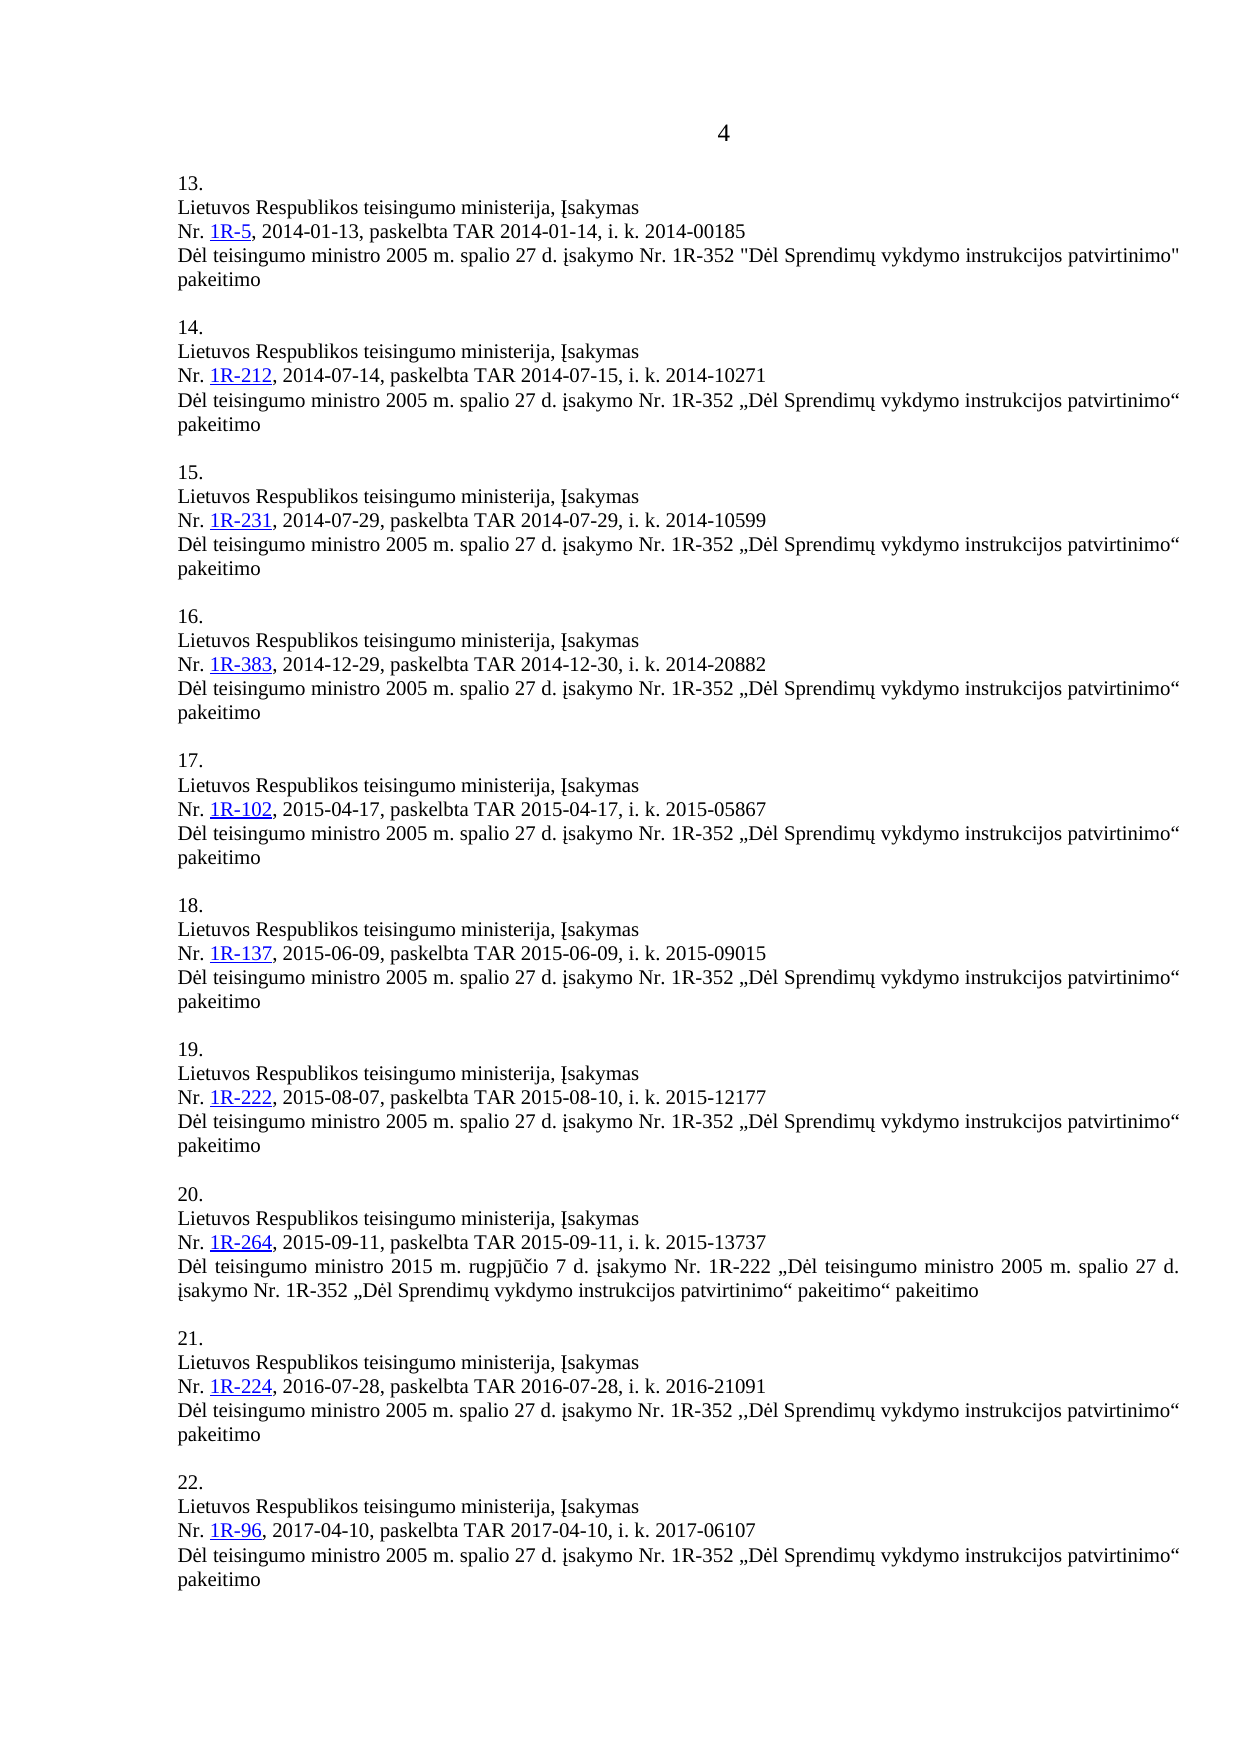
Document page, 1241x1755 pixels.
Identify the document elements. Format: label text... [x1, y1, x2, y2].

text Nr. 1R-383, 2014-12-29, paskelbta TAR 2014-12-30, i. k. 2014-20882 [177, 652, 1181, 676]
text 15. [177, 460, 1181, 484]
text Nr. 1R-212, 2014-07-14, paskelbta TAR 2014-07-15, i. k. 2014-10271 [177, 363, 1181, 387]
text Dėl teisingumo ministro 2015 m. rugpjūčio 7 d. įsakymo Nr. 1R-222 „Dėl teisingumo ministro 2005 m. spalio 27 d. įsakymo Nr. 1R-352 „Dėl Sprendimų vykdymo instrukcijos patvirtinimo“ pakeitimo“ pakeitimo [177, 1254, 1181, 1302]
text Lietuvos Respublikos teisingumo ministerija, Įsakymas [177, 195, 1181, 219]
text Lietuvos Respublikos teisingumo ministerija, Įsakymas [177, 339, 1181, 363]
text Dėl teisingumo ministro 2005 m. spalio 27 d. įsakymo Nr. 1R-352 "Dėl Sprendimų vykdymo instrukcijos patvirtinimo" pakeitimo [177, 243, 1181, 291]
text Lietuvos Respublikos teisingumo ministerija, Įsakymas [177, 917, 1181, 941]
text Nr. 1R-222, 2015-08-07, paskelbta TAR 2015-08-10, i. k. 2015-12177 [177, 1085, 1181, 1109]
text Dėl teisingumo ministro 2005 m. spalio 27 d. įsakymo Nr. 1R-352 „Dėl Sprendimų vykdymo instrukcijos patvirtinimo“ pakeitimo [177, 1542, 1181, 1591]
text 17. [177, 748, 1181, 772]
text Dėl teisingumo ministro 2005 m. spalio 27 d. įsakymo Nr. 1R-352 „Dėl Sprendimų vykdymo instrukcijos patvirtinimo“ pakeitimo [177, 1109, 1181, 1157]
text Lietuvos Respublikos teisingumo ministerija, Įsakymas [177, 772, 1181, 797]
text Dėl teisingumo ministro 2005 m. spalio 27 d. įsakymo Nr. 1R-352 „Dėl Sprendimų vykdymo instrukcijos patvirtinimo“ pakeitimo [177, 387, 1181, 436]
text 18. [177, 893, 1181, 917]
text 20. [177, 1182, 1181, 1206]
text Lietuvos Respublikos teisingumo ministerija, Įsakymas [177, 1350, 1181, 1374]
text Nr. 1R-102, 2015-04-17, paskelbta TAR 2015-04-17, i. k. 2015-05867 [177, 797, 1181, 821]
text Nr. 1R-224, 2016-07-28, paskelbta TAR 2016-07-28, i. k. 2016-21091 [177, 1374, 1181, 1398]
text 22. [177, 1470, 1181, 1494]
text Nr. 1R-5, 2014-01-13, paskelbta TAR 2014-01-14, i. k. 2014-00185 [177, 219, 1181, 243]
text Lietuvos Respublikos teisingumo ministerija, Įsakymas [177, 628, 1181, 652]
text Lietuvos Respublikos teisingumo ministerija, Įsakymas [177, 1061, 1181, 1085]
text Nr. 1R-96, 2017-04-10, paskelbta TAR 2017-04-10, i. k. 2017-06107 [177, 1518, 1181, 1542]
text 21. [177, 1326, 1181, 1350]
text Dėl teisingumo ministro 2005 m. spalio 27 d. įsakymo Nr. 1R-352 „Dėl Sprendimų vykdymo instrukcijos patvirtinimo“ pakeitimo [177, 965, 1181, 1013]
text Nr. 1R-231, 2014-07-29, paskelbta TAR 2014-07-29, i. k. 2014-10599 [177, 508, 1181, 532]
text 19. [177, 1037, 1181, 1061]
text Lietuvos Respublikos teisingumo ministerija, Įsakymas [177, 484, 1181, 508]
text Dėl teisingumo ministro 2005 m. spalio 27 d. įsakymo Nr. 1R-352 „Dėl Sprendimų vykdymo instrukcijos patvirtinimo“ pakeitimo [177, 676, 1181, 724]
text Dėl teisingumo ministro 2005 m. spalio 27 d. įsakymo Nr. 1R-352 ,,Dėl Sprendimų vykdymo instrukcijos patvirtinimo“ pakeitimo [177, 1398, 1181, 1446]
text Nr. 1R-137, 2015-06-09, paskelbta TAR 2015-06-09, i. k. 2015-09015 [177, 941, 1181, 965]
text 16. [177, 604, 1181, 628]
text Dėl teisingumo ministro 2005 m. spalio 27 d. įsakymo Nr. 1R-352 „Dėl Sprendimų vykdymo instrukcijos patvirtinimo“ pakeitimo [177, 821, 1181, 869]
text 13. [177, 171, 1181, 195]
text Nr. 1R-264, 2015-09-11, paskelbta TAR 2015-09-11, i. k. 2015-13737 [177, 1230, 1181, 1254]
text Lietuvos Respublikos teisingumo ministerija, Įsakymas [177, 1494, 1181, 1518]
text 14. [177, 315, 1181, 339]
text Dėl teisingumo ministro 2005 m. spalio 27 d. įsakymo Nr. 1R-352 „Dėl Sprendimų vykdymo instrukcijos patvirtinimo“ pakeitimo [177, 532, 1181, 580]
text Lietuvos Respublikos teisingumo ministerija, Įsakymas [177, 1206, 1181, 1230]
